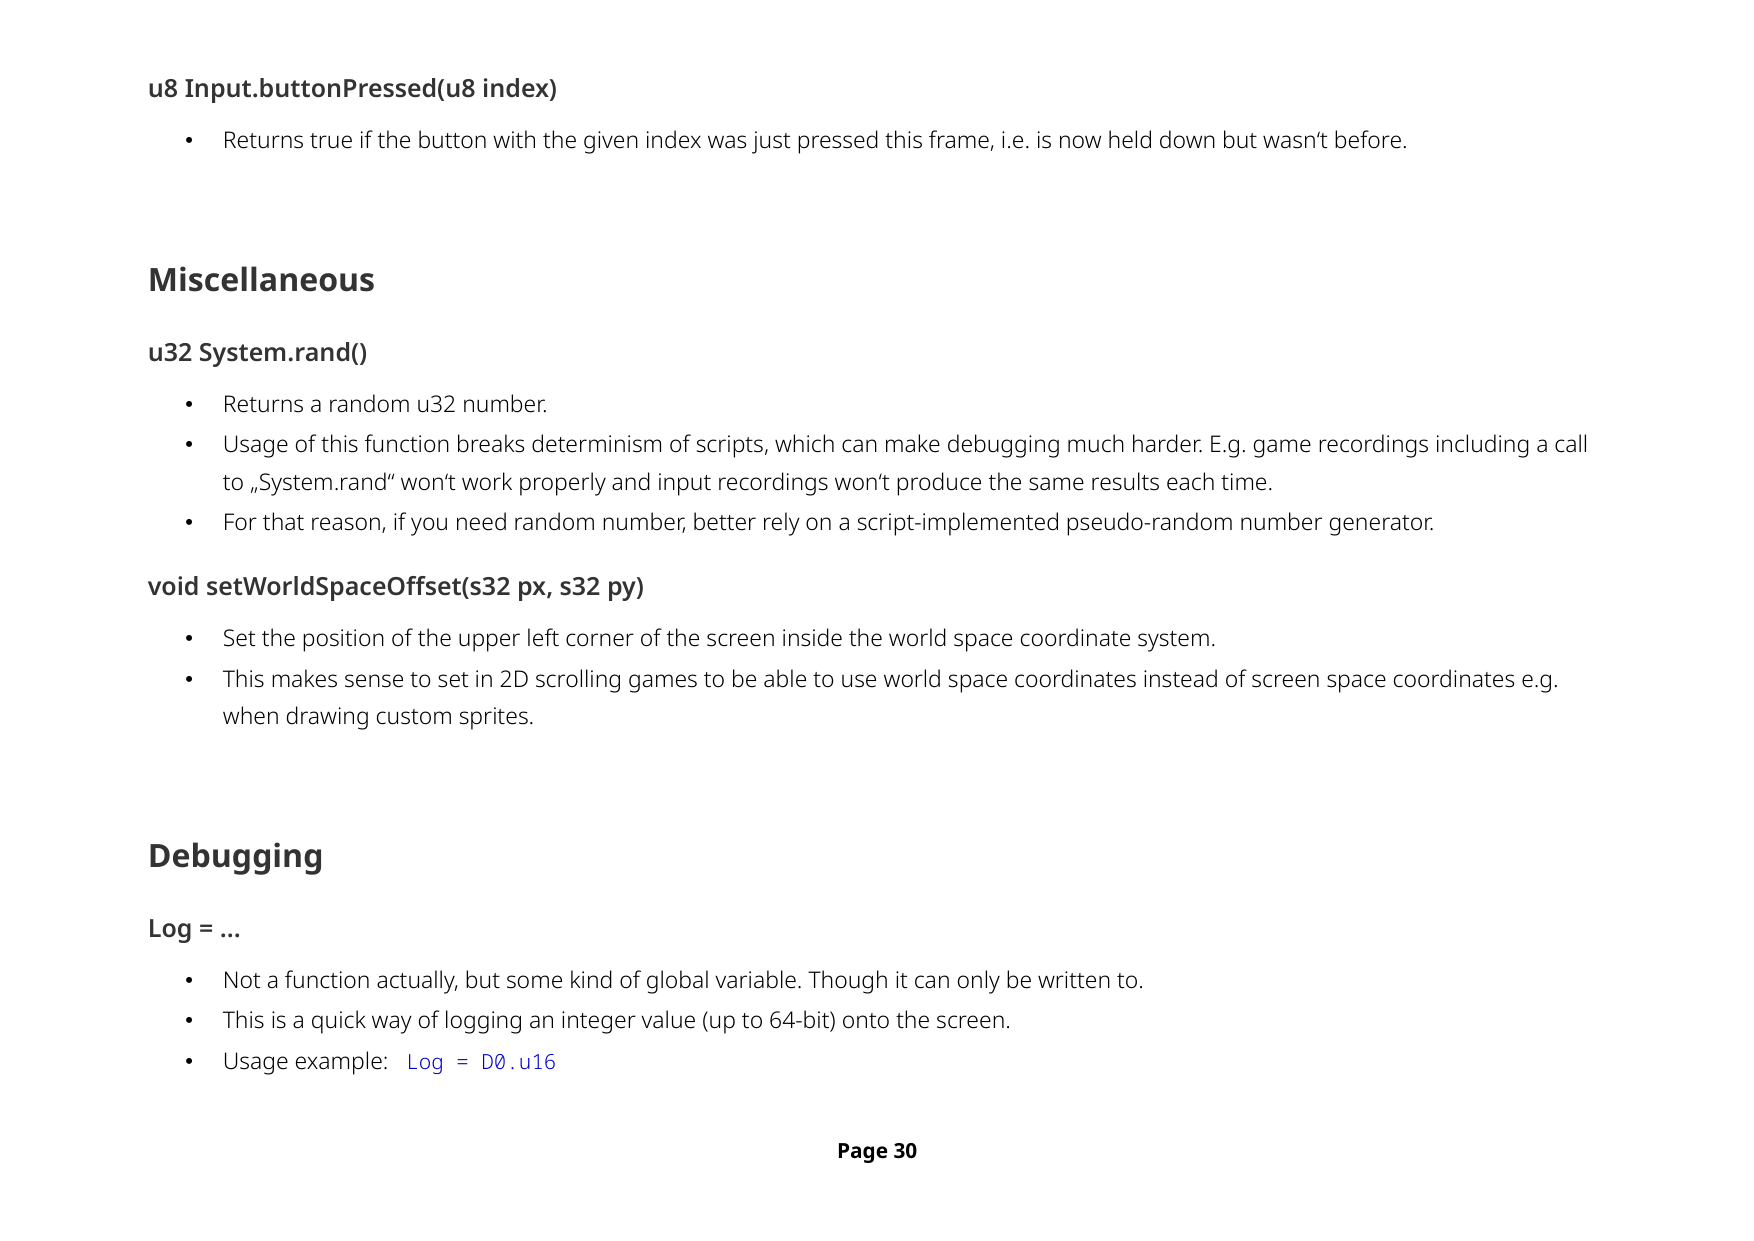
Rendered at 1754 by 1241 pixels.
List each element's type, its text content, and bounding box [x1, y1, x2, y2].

list This makes sense to set in 2D scrolling games to be able to use world space coordinates instead of screen space coordinates e.g. when drawing custom sprites. [185, 662, 1606, 731]
subtitle Log = ... [148, 910, 1606, 944]
subtitle u8 Input.buttonPressed(u8 index) [148, 71, 1606, 105]
list For that reason, if you need random number, better rely on a script-implemented pseudo-random number generator. [185, 506, 1606, 537]
list Returns true if the button with the given index was just pressed this frame, i.e. is now held down but wasn‘t before. [185, 124, 1606, 155]
subtitle void setWorldSpaceOffset(s32 px, s32 py) [148, 569, 1606, 603]
list Set the position of the upper left corner of the screen inside the world space coordinate system. [185, 622, 1606, 653]
subtitle Debugging [148, 833, 1606, 877]
subtitle u32 System.rand() [148, 334, 1606, 369]
list Not a function actually, but some kind of global variable. Though it can only be written to. [185, 964, 1606, 995]
list This is a quick way of logging an integer value (up to 64-bit) onto the screen. [185, 1004, 1606, 1035]
list Usage example: Log = D0.u16 [185, 1044, 1606, 1076]
subtitle Miscellaneous [148, 257, 1606, 301]
list Returns a random u32 number. [185, 388, 1606, 419]
list Usage of this function breaks determinism of scripts, which can make debugging much harder. E.g. game recordings including a call to „System.rand“ won‘t work properly and input recordings won‘t produce the same results each time. [185, 428, 1606, 497]
